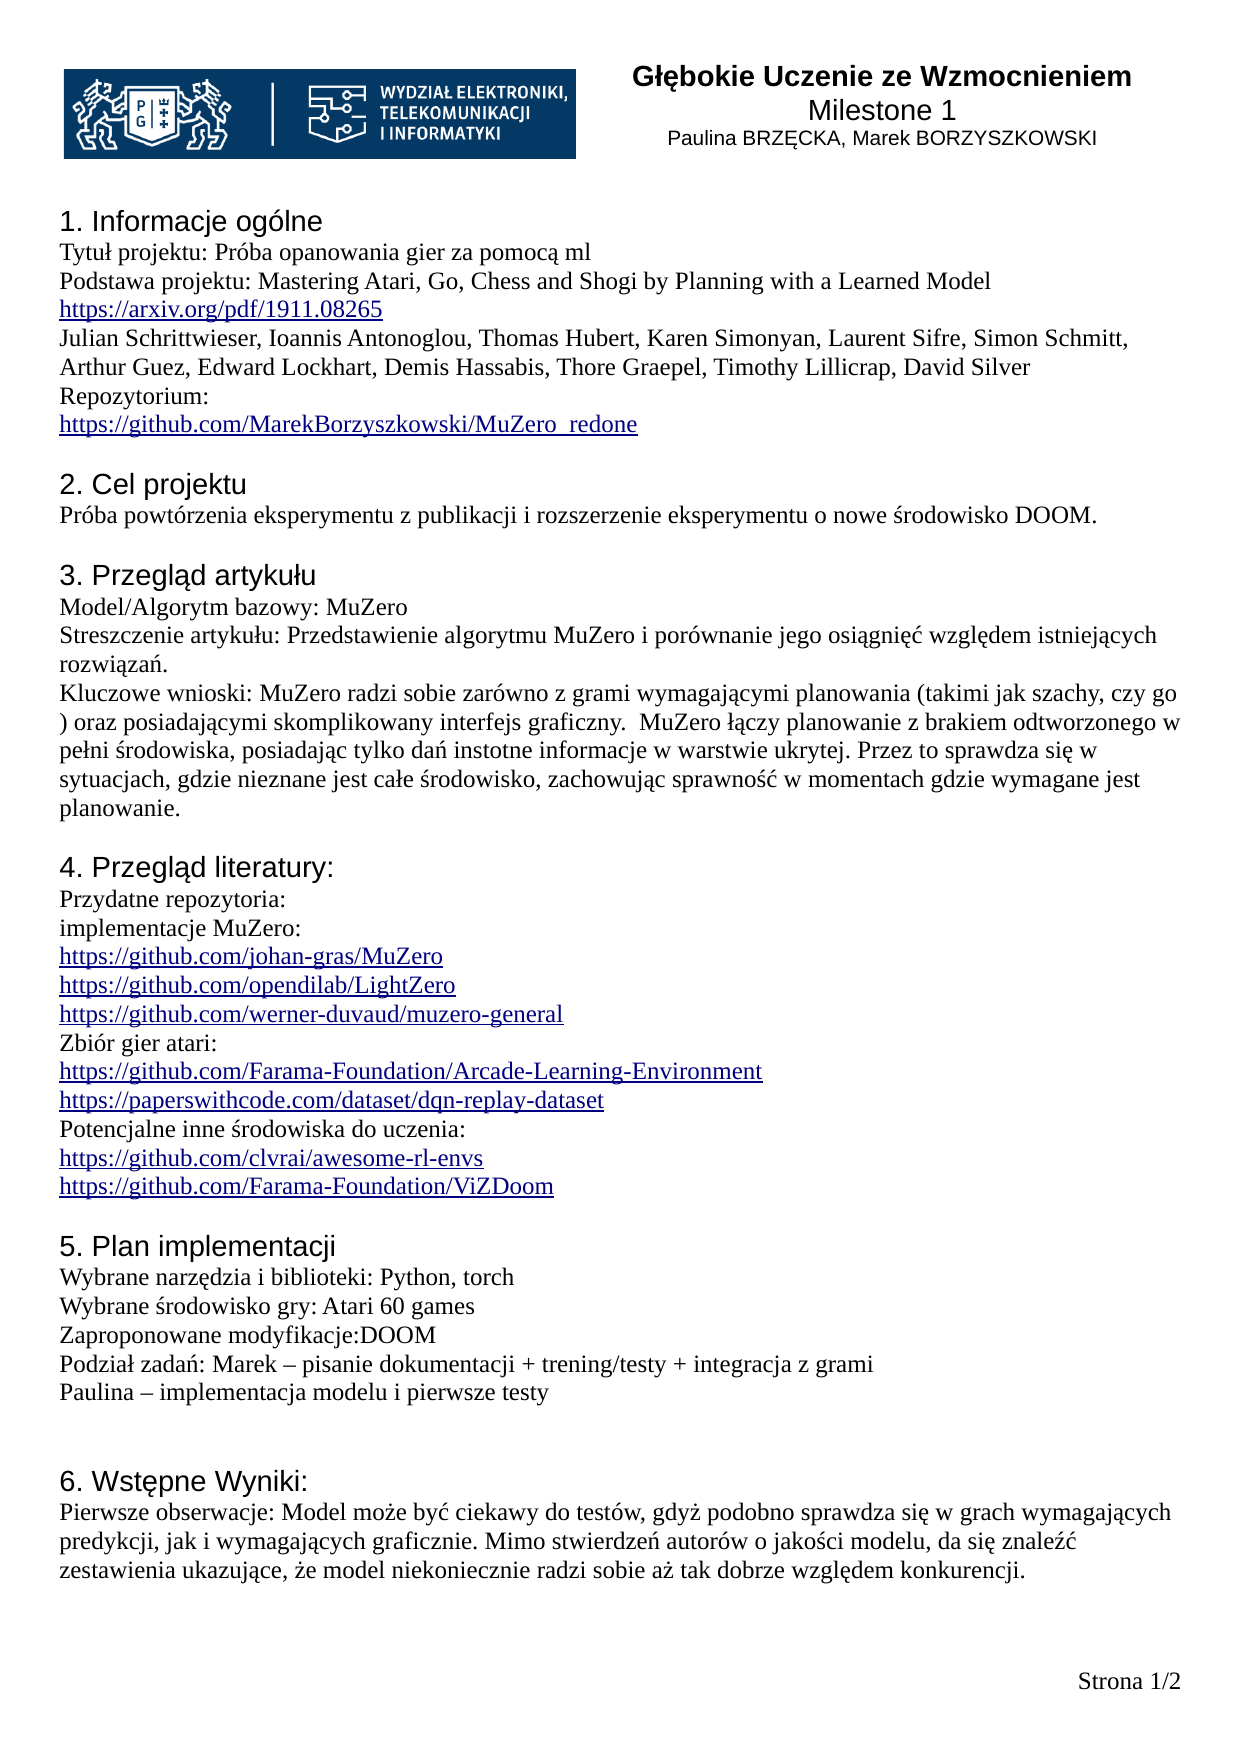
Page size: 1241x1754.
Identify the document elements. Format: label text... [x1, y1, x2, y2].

text Wybrane środowisko gry: Atari 60 games [59, 1291, 1181, 1320]
text https://github.com/Farama-Foundation/Arcade-Learning-Environment [59, 1056, 1181, 1085]
text Model/Algorytm bazowy: MuZero [59, 592, 1181, 620]
text https://github.com/opendilab/LightZero [59, 970, 1181, 999]
text Zaproponowane modyfikacje:DOOM [59, 1320, 1181, 1349]
text Podział zadań: Marek – pisanie dokumentacji + trening/testy + integracja z grami [59, 1349, 1181, 1377]
text Podstawa projektu: Mastering Atari, Go, Chess and Shogi by Planning with a Learned Model [59, 266, 1181, 294]
text Wybrane narzędzia i biblioteki: Python, torch [59, 1262, 1181, 1291]
text Próba powtórzenia eksperymentu z publikacji i rozszerzenie eksperymentu o nowe środowisko DOOM. [59, 501, 1181, 529]
text https://arxiv.org/pdf/1911.08265 [59, 294, 1181, 323]
text https://github.com/werner-duvaud/muzero-general [59, 999, 1181, 1028]
text https://github.com/clvrai/awesome-rl-envs [59, 1143, 1181, 1171]
text https://github.com/Farama-Foundation/ViZDoom [59, 1171, 1181, 1200]
text 3. Przegląd artykułu [59, 558, 1181, 592]
text https://github.com/MarekBorzyszkowski/MuZero_redone [59, 409, 1181, 438]
text Julian Schrittwieser, Ioannis Antonoglou, Thomas Hubert, Karen Simonyan, Laurent Sifre, Simon Schmitt, Arthur Guez, Edward Lockhart, Demis Hassabis, Thore Graepel, Timothy Lillicrap, David Silver [59, 323, 1181, 381]
text Paulina – implementacja modelu i pierwsze testy [59, 1377, 1181, 1406]
text 5. Plan implementacji [59, 1229, 1181, 1262]
text https://paperswithcode.com/dataset/dqn-replay-dataset [59, 1085, 1181, 1114]
text 4. Przegląd literatury: [59, 850, 1181, 884]
text implementacje MuZero: https://github.com/johan-gras/MuZero [59, 913, 1181, 970]
text Zbiór gier atari: [59, 1028, 1181, 1056]
text Kluczowe wnioski: MuZero radzi sobie zarówno z grami wymagającymi planowania (takimi jak szachy, czy go ) oraz posiadającymi skomplikowany interfejs graficzny. MuZero łączy planowanie z brakiem odtworzonego w pełni środowiska, posiadając tylko dań instotne informacje w warstwie ukrytej. Przez to sprawdza się w sytuacjach, gdzie nieznane jest całe środowisko, zachowując sprawność w momentach gdzie wymagane jest planowanie. [59, 678, 1181, 822]
text Potencjalne inne środowiska do uczenia: [59, 1114, 1181, 1143]
text Przydatne repozytoria: [59, 884, 1181, 913]
text 1. Informacje ogólne [59, 203, 1181, 237]
text Repozytorium: [59, 381, 1181, 409]
picture [63, 69, 576, 159]
text Pierwsze obserwacje: Model może być ciekawy do testów, gdyż podobno sprawdza się w grach wymagających predykcji, jak i wymagających graficznie. Mimo stwierdzeń autorów o jakości modelu, da się znaleźć zestawienia ukazujące, że model niekoniecznie radzi sobie aż tak dobrze względem konkurencji. [59, 1497, 1181, 1583]
text Tytuł projektu: Próba opanowania gier za pomocą ml [59, 237, 1181, 266]
text Streszczenie artykułu: Przedstawienie algorytmu MuZero i porównanie jego osiągnięć względem istniejących rozwiązań. [59, 620, 1181, 678]
text 2. Cel projektu [59, 467, 1181, 501]
text 6. Wstępne Wyniki: [59, 1464, 1181, 1497]
